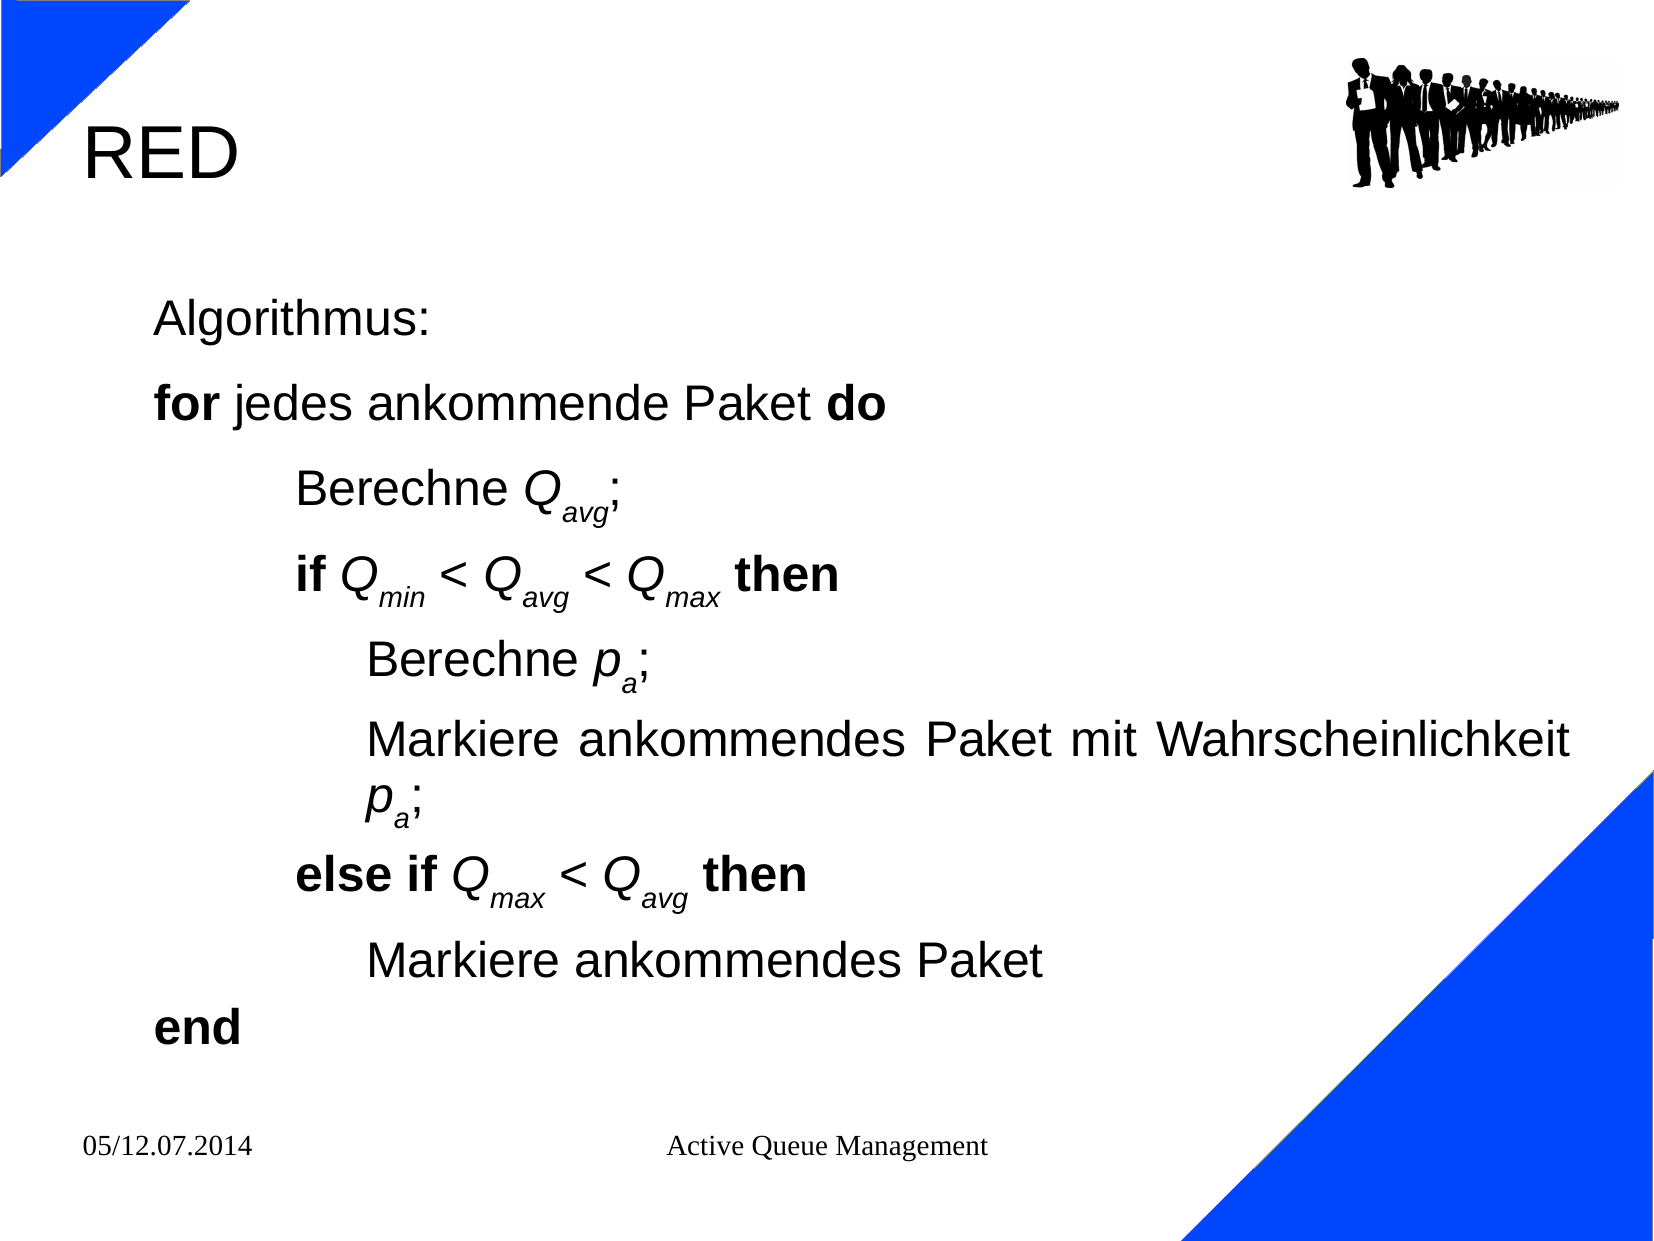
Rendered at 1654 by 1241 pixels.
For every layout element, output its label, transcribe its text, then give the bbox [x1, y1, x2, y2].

title RED [82, 49, 1571, 257]
picture [1346, 58, 1619, 188]
text_box [0, 0, 190, 177]
text_box [1180, 770, 1654, 1241]
list Algorithmus: for jedes ankommende Paket do Berechne Qavg; if Qmin < Qavg < Qmax then Berechne pa; Markiere ankommendes Paket mit Wahrscheinlichkeit pa; else if Qmax < Qavg then Markiere ankommendes Paket end [82, 290, 1571, 1145]
